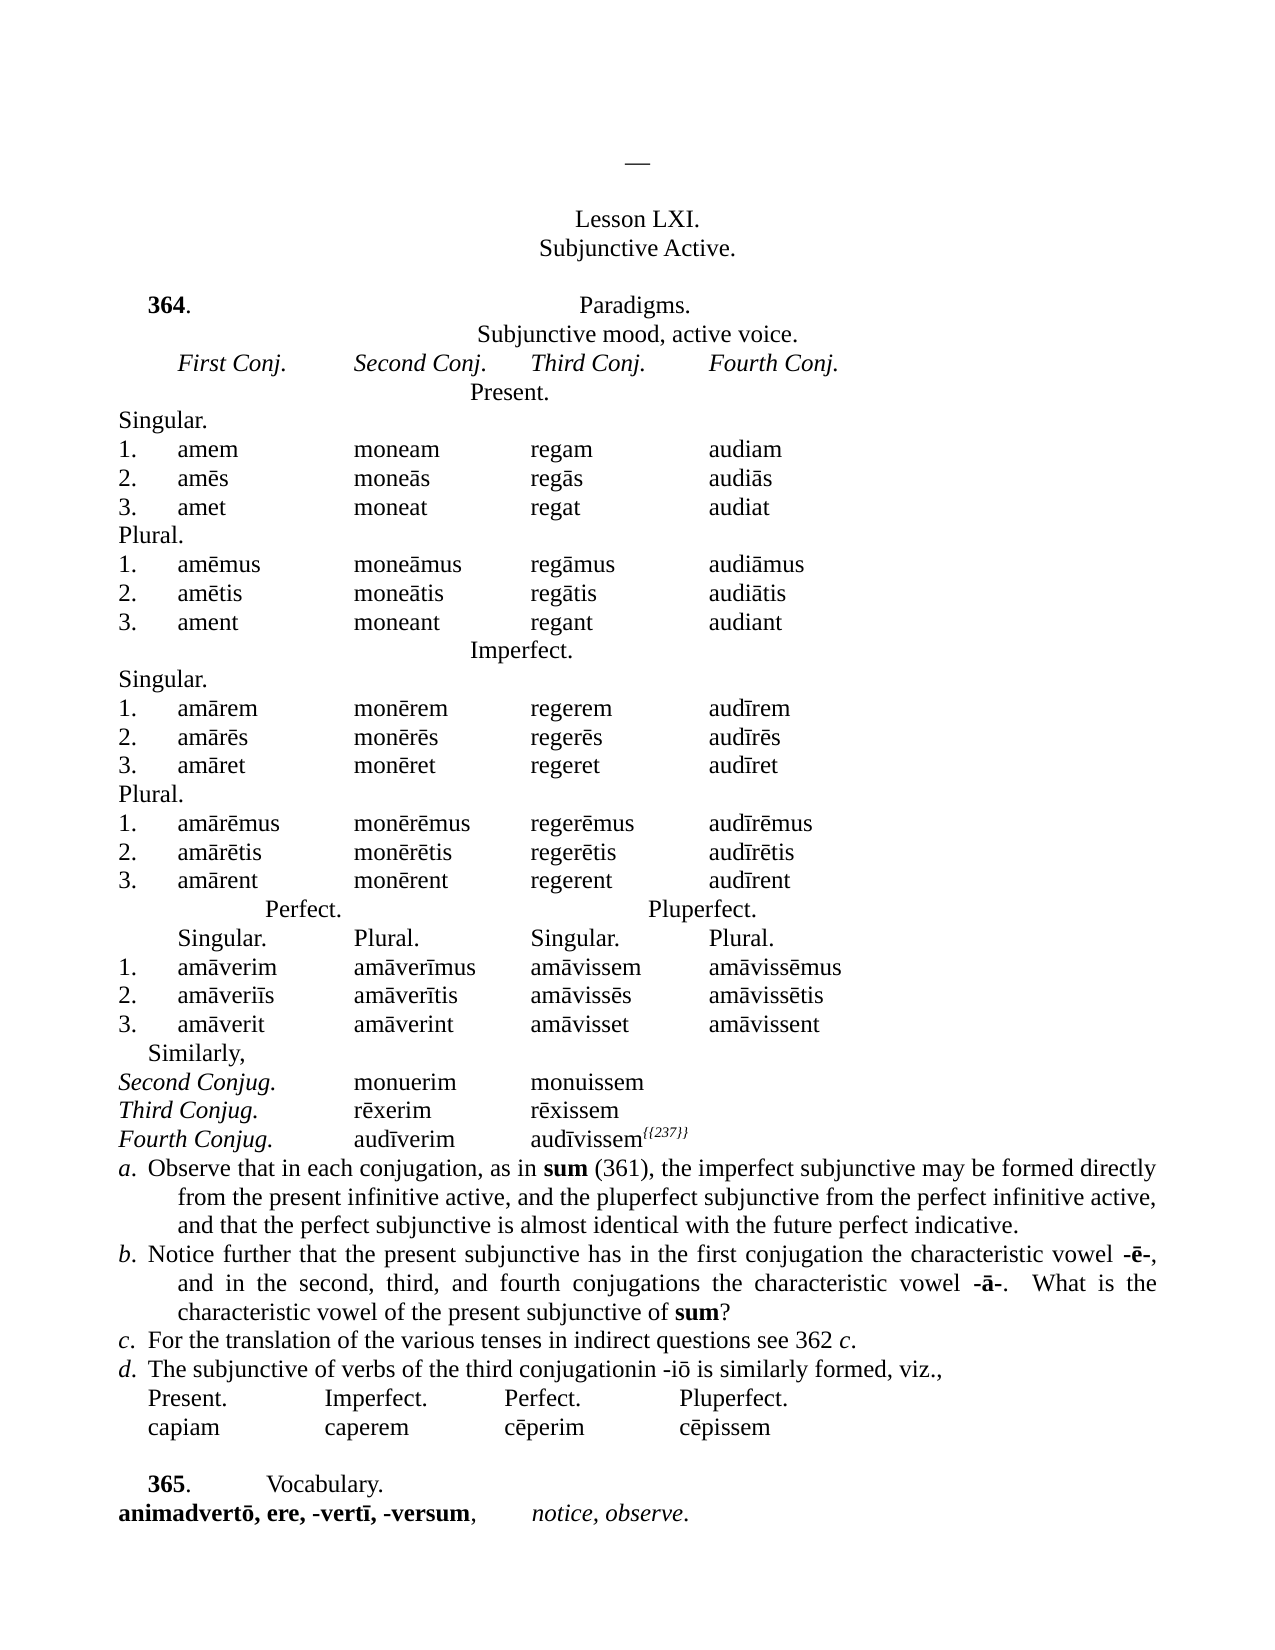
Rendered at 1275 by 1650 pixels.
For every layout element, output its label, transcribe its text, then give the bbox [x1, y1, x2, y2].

text Third Conjug. rēxerim rēxissem [118, 1096, 1157, 1124]
text Subjunctive Active. [118, 233, 1157, 262]
text 2. amārēs monērēs regerēs audīrēs [118, 722, 1157, 751]
text 1. amārem monērem regerem audīrem [118, 693, 1157, 722]
text 2. amētis moneātis regātis audiātis [118, 578, 1157, 607]
text 2. amēs moneās regās audiās [118, 463, 1157, 492]
text Imperfect. [118, 636, 1157, 664]
text 1. amem moneam regam audiam [118, 434, 1157, 463]
text 2. amārētis monērētis regerētis audīrētis [118, 837, 1157, 866]
text Plural. [118, 521, 1157, 549]
text capiam caperem cēperim cēpissem [118, 1412, 1157, 1441]
text 1. amārēmus monērēmus regerēmus audīrēmus [118, 808, 1157, 837]
text a. Observe that in each conjugation, as in sum (361), the imperfect subjunctive may be formed directly from the present infinitive active, and the pluperfect subjunctive from the perfect infinitive active, and that the perfect subjunctive is almost identical with the future perfect indicative. [118, 1153, 1157, 1239]
text Present. [118, 377, 1157, 406]
text Present. Imperfect. Perfect. Pluperfect. [118, 1383, 1157, 1412]
text animadvertō, ere, -vertī, -versum, notice, observe. [118, 1498, 1157, 1527]
text 1. amēmus moneāmus regāmus audiāmus [118, 549, 1157, 578]
text 1. amāverim amāverīmus amāvissem amāvissēmus [118, 952, 1157, 981]
text Singular. [118, 664, 1157, 693]
text Plural. [118, 779, 1157, 808]
text 365. Vocabulary. [118, 1469, 1157, 1498]
text b. Notice further that the present subjunctive has in the first conjugation the characteristic vowel -ē-, and in the second, third, and fourth conjugations the characteristic vowel -ā-. What is the characteristic vowel of the present subjunctive of sum? [118, 1239, 1157, 1326]
text First Conj. Second Conj. Third Conj. Fourth Conj. [118, 348, 1157, 377]
text 364. Paradigms. [118, 291, 1157, 319]
text 2. amāveriīs amāverītis amāvissēs amāvissētis [118, 981, 1157, 1009]
text Second Conjug. monuerim monuissem [118, 1067, 1157, 1096]
text Singular. Plural. Singular. Plural. [118, 923, 1157, 952]
text Singular. [118, 406, 1157, 434]
text 3. amet moneat regat audiat [118, 492, 1157, 521]
text 3. ament moneant regant audiant [118, 607, 1157, 636]
text Lesson LXI. [118, 204, 1157, 233]
text 3. amāverit amāverint amāvisset amāvissent [118, 1009, 1157, 1038]
text 3. amāret monēret regeret audīret [118, 751, 1157, 779]
text c. For the translation of the various tenses in indirect questions see 362 c. [118, 1326, 1157, 1354]
text d. The subjunctive of verbs of the third conjugationin -iō is similarly formed, viz., [118, 1354, 1157, 1383]
text Subjunctive mood, active voice. [118, 319, 1157, 348]
text 3. amārent monērent regerent audīrent [118, 866, 1157, 894]
text Similarly, [118, 1038, 1157, 1067]
text Perfect. Pluperfect. [118, 894, 1157, 923]
text — [118, 147, 1157, 176]
text Fourth Conjug. audīverim audīvissem{{237}} [118, 1124, 1157, 1153]
